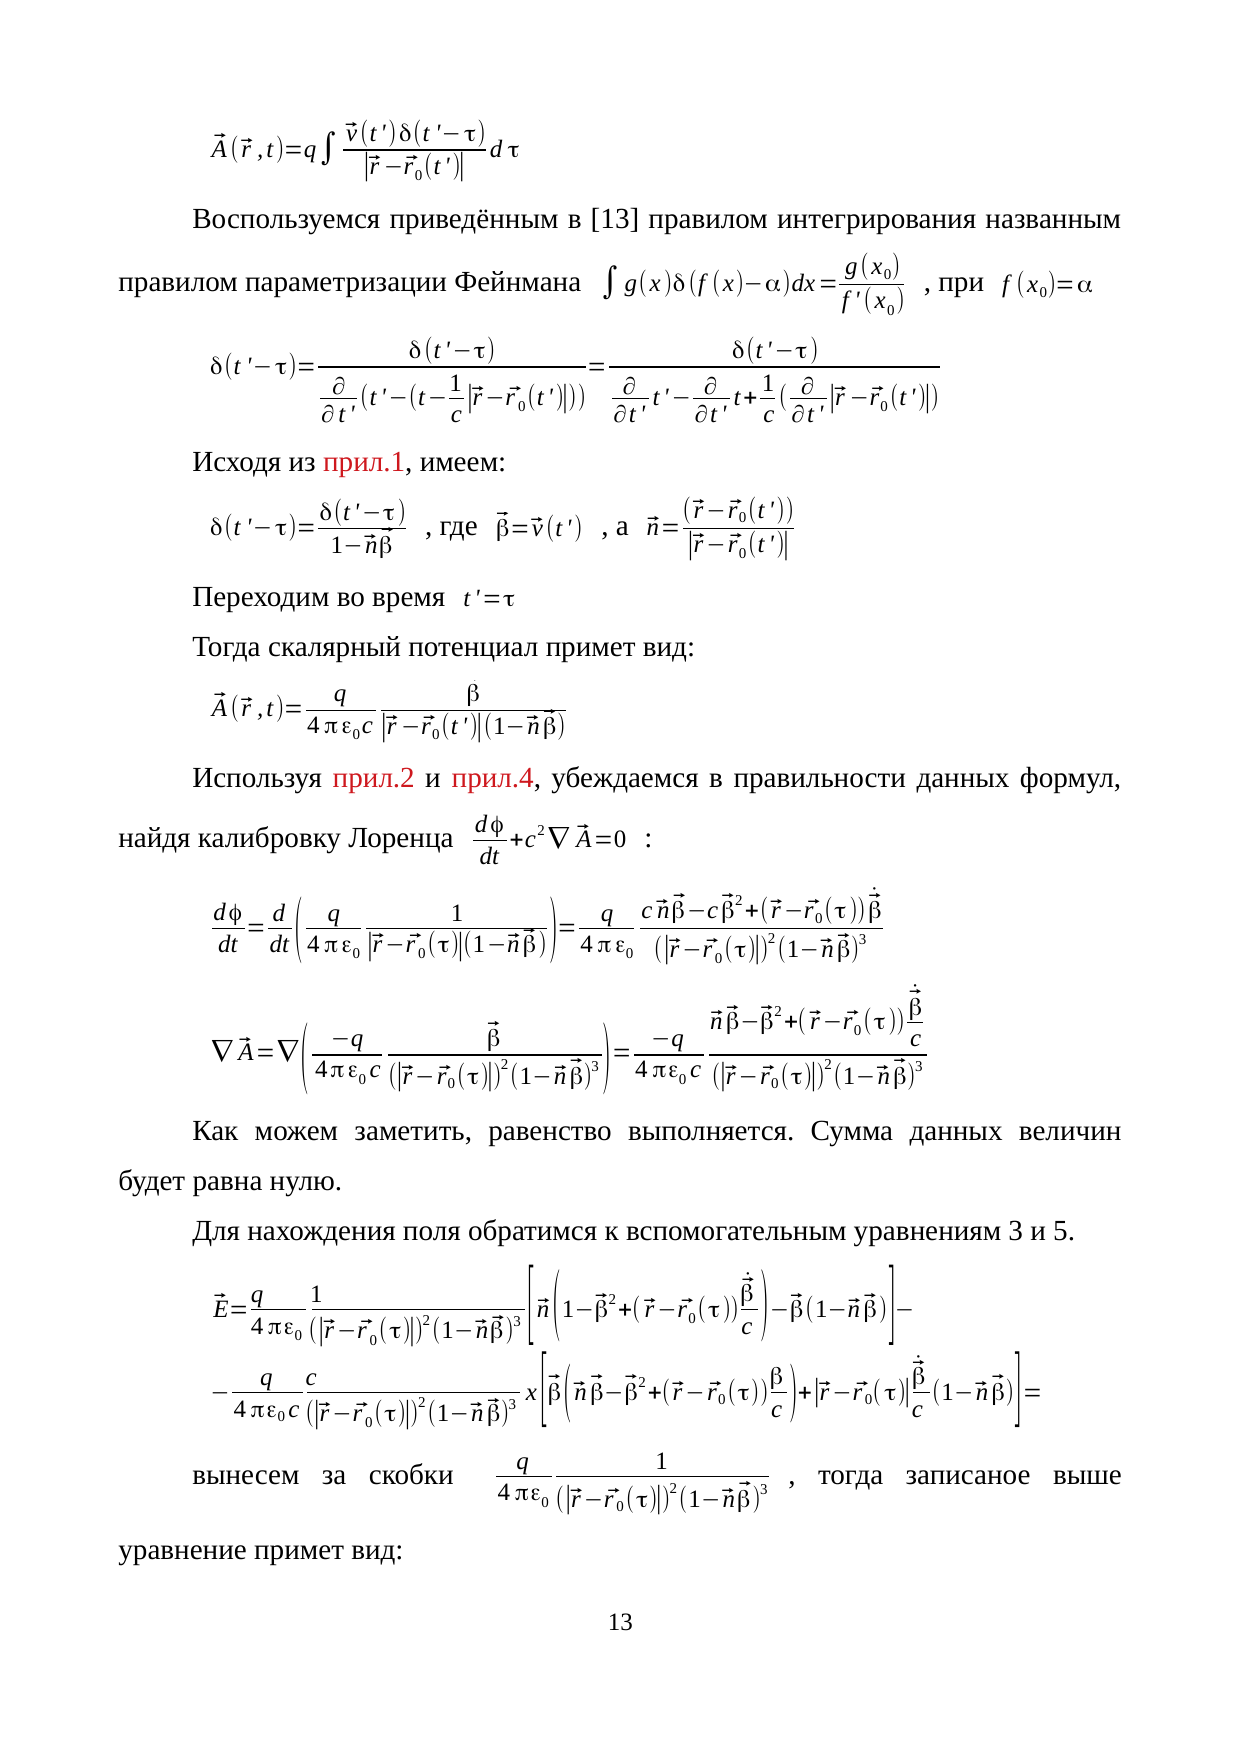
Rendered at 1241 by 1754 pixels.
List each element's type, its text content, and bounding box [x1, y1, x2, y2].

text Как можем заметить, равенство выполняется. Сумма данных величин будет равна нулю. [118, 1113, 1122, 1197]
text , где, а [118, 495, 1122, 562]
text Воспользуемся приведённым в [13] правилом интегрирования названным правилом параметризации Фейнмана, при [118, 201, 1122, 318]
text Исходя из прил.1, имеем: [118, 444, 1122, 478]
text Переходим во время [118, 579, 1122, 613]
text Используя прил.2 и прил.4, убеждаемся в правильности данных формул, найдя калибровку Лоренца: [118, 760, 1122, 870]
text Тогда скалярный потенциал примет вид: [118, 629, 1122, 663]
text вынесем за скобки , тогда записаное выше уравнение примет вид: [118, 1448, 1122, 1566]
text Для нахождения поля обратимся к вспомогательным уравнениям 3 и 5. [118, 1213, 1122, 1247]
